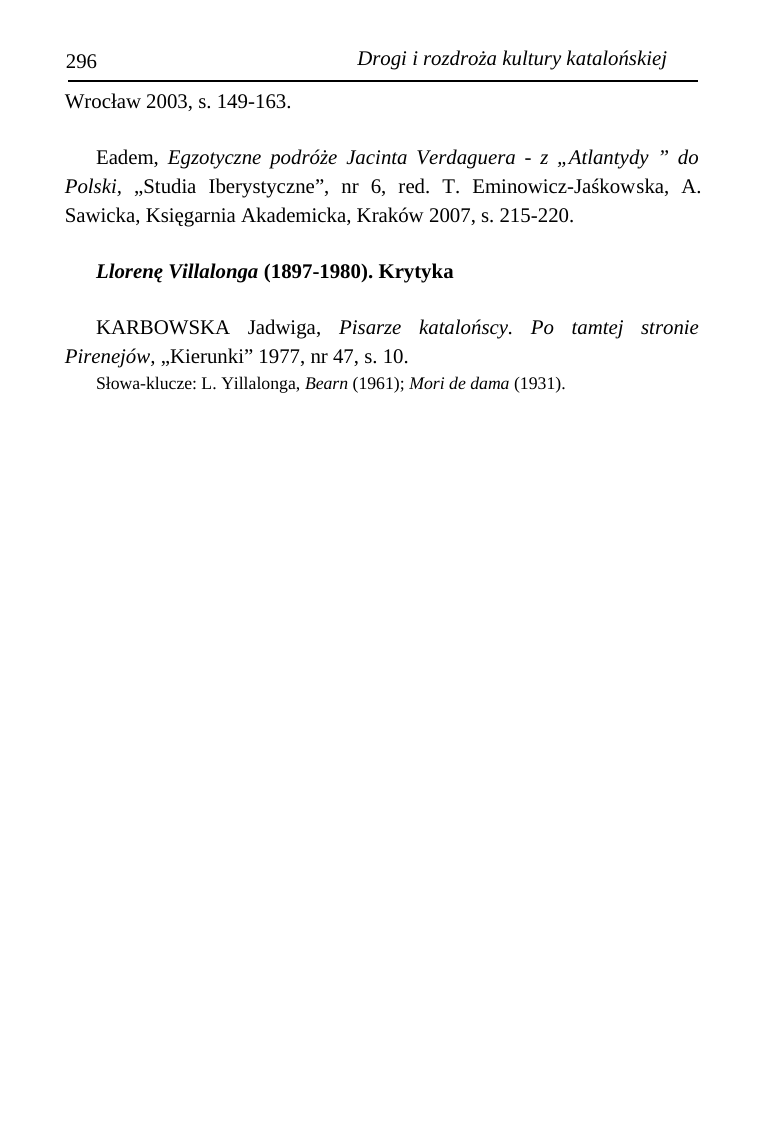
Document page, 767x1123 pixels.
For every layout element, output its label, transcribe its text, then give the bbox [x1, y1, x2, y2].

text Wrocław 2003, s. 149-163. [64, 89, 702, 113]
subtitle Llorenę Villalonga (1897-1980). Krytyka [64, 259, 702, 283]
text 296 [66, 49, 106, 73]
text Drogi i rozdroża kultury katalońskiej [357, 46, 702, 70]
text Eadem, Egzotyczne podróże Jacinta Verdaguera - z „Atlantydy ” do Polski, „Studia Iberystyczne”, nr 6, red. T. Eminowicz-Jaśkow­ska, A. Sawicka, Księgarnia Akademicka, Kraków 2007, s. 215-220. [64, 145, 702, 227]
text KARBOWSKA Jadwiga, Pisarze katalońscy. Po tamtej stronie Pirenejów, „Kierunki” 1977, nr 47, s. 10. [64, 315, 702, 368]
text Słowa-klucze: L. Yillalonga, Bearn (1961); Mori de dama (1931). [64, 373, 702, 393]
